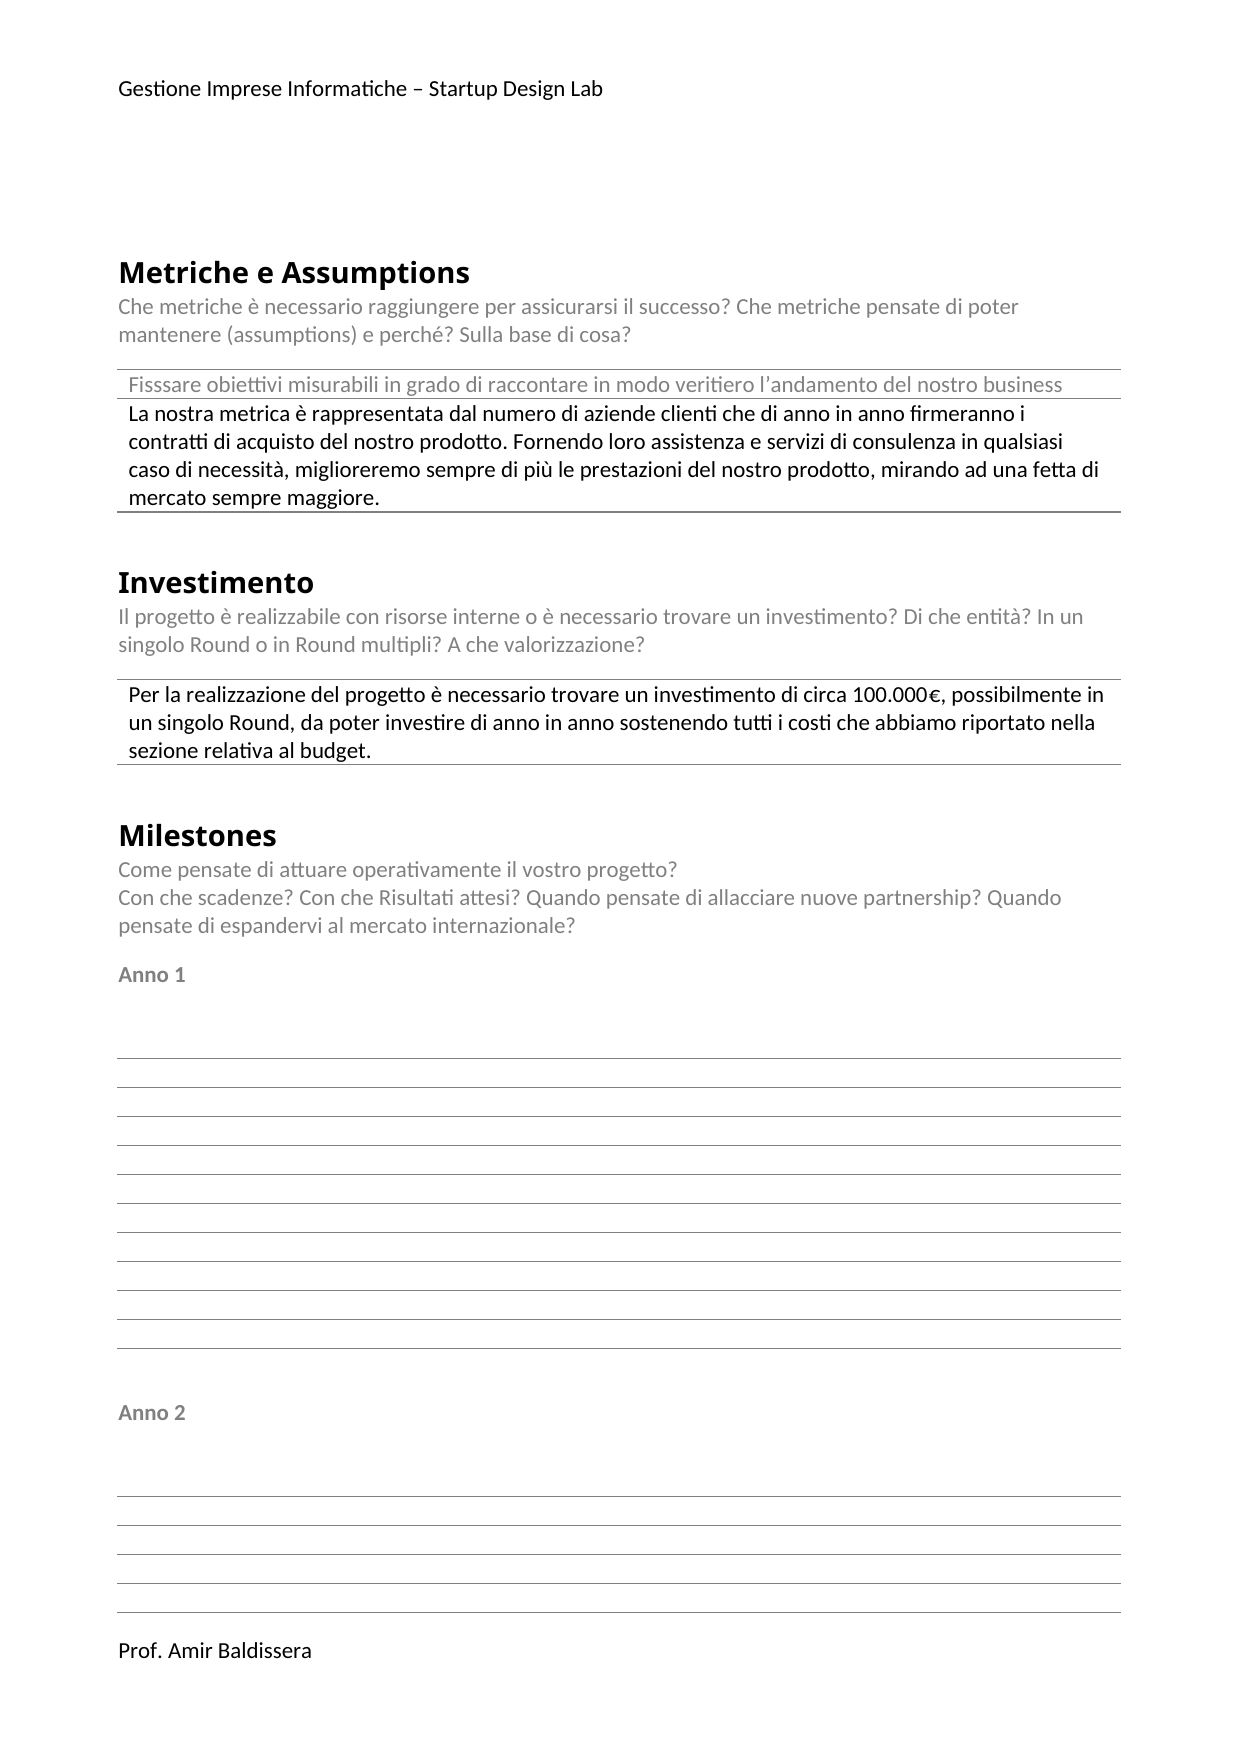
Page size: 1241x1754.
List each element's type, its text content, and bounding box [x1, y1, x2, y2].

table_cell [117, 1175, 1121, 1203]
table_header Per la realizzazione del progetto è necessario trovare un investimento di circa 100.000€, possibilmente in un singolo Round, da poter investire di anno in anno sostenendo tutti i costi che abbiamo riportato nella sezione relativa al budget. [117, 680, 1121, 764]
subtitle Metriche e Assumptions [118, 253, 1122, 292]
table_cell [117, 1204, 1121, 1232]
table_cell La nostra metrica è rappresentata dal numero di aziende clienti che di anno in anno firmeranno i contratti di acquisto del nostro prodotto. Fornendo loro assistenza e servizi di consulenza in qualsiasi caso di necessità, miglioreremo sempre di più le prestazioni del nostro prodotto, mirando ad una fetta di mercato sempre maggiore. [117, 399, 1121, 511]
table_cell [117, 1555, 1121, 1583]
text Come pensate di attuare operativamente il vostro progetto? Con che scadenze? Con che Risultati attesi? Quando pensate di allacciare nuove partnership? Quando pensate di espandervi al mercato internazionale? [118, 855, 1122, 939]
table_cell [117, 1291, 1121, 1319]
text Che metriche è necessario raggiungere per assicurarsi il successo? Che metriche pensate di poter mantenere (assumptions) e perché? Sulla base di cosa? [118, 292, 1122, 348]
text Anno 2 [118, 1398, 1122, 1426]
table_cell [117, 1526, 1121, 1554]
table_cell [117, 1146, 1121, 1174]
table_header Fisssare obiettivi misurabili in grado di raccontare in modo veritiero l’andamento del nostro business [117, 370, 1121, 398]
text Il progetto è realizzabile con risorse interne o è necessario trovare un investimento? Di che entità? In un singolo Round o in Round multipli? A che valorizzazione? [118, 602, 1122, 658]
table_cell [117, 1320, 1121, 1348]
subtitle Investimento [118, 562, 1122, 602]
table_cell [117, 1088, 1121, 1116]
table_header [117, 1059, 1121, 1087]
subtitle Milestones [118, 815, 1122, 855]
text Anno 1 [118, 960, 1122, 988]
table_cell [117, 1117, 1121, 1145]
table_cell [117, 1584, 1121, 1612]
table_header [117, 1497, 1121, 1525]
table_cell [117, 1233, 1121, 1261]
table_cell [117, 1262, 1121, 1290]
